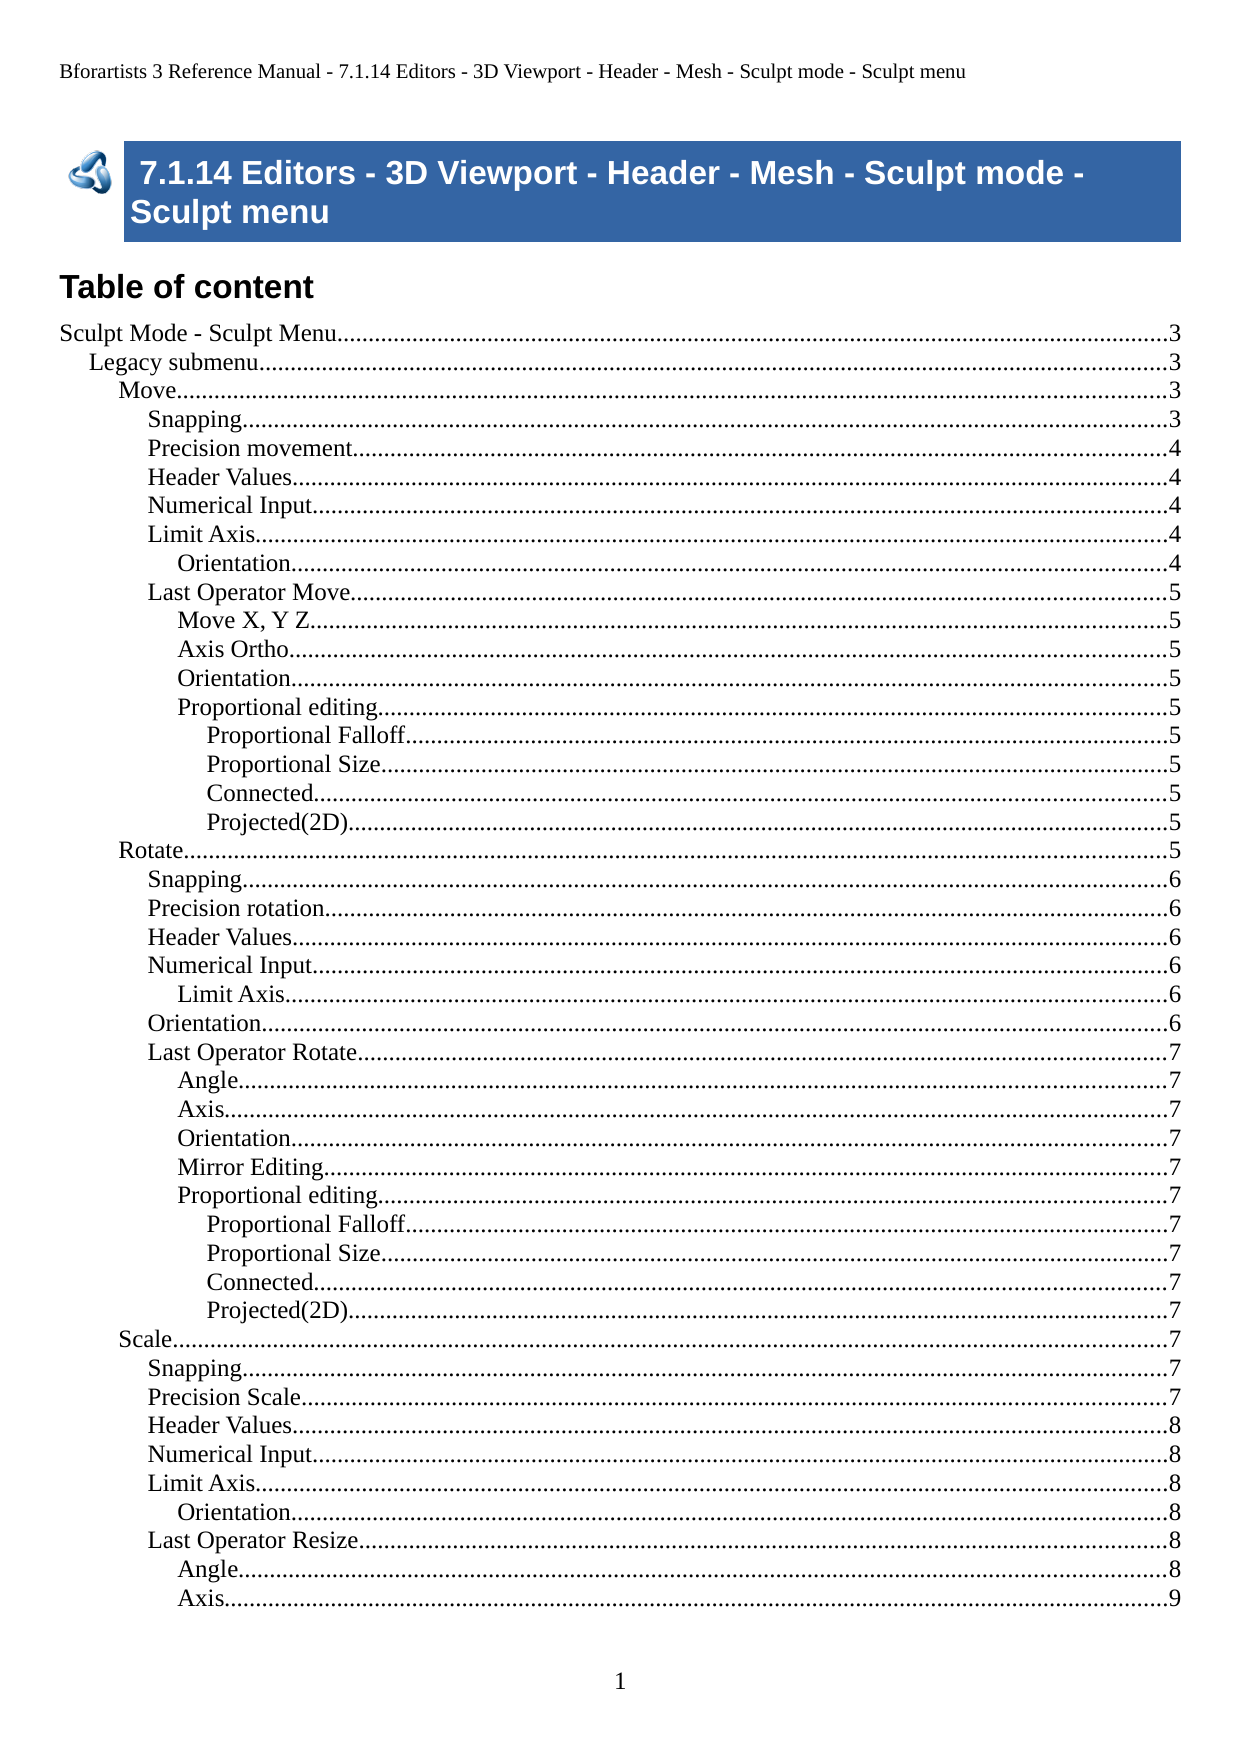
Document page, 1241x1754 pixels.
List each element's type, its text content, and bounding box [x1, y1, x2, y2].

text Sculpt Mode - Sculpt Menu 3 [59, 318, 1181, 347]
table_header 7.1.14 Editors - 3D Viewport - Header - Mesh - Sculpt mode - Sculpt menu [124, 141, 1181, 242]
text Header Values 6 [147, 922, 1181, 950]
text Proportional Size 5 [206, 749, 1181, 778]
text Precision movement 4 [147, 433, 1181, 462]
text Scale 7 [118, 1324, 1181, 1353]
text Axis 7 [177, 1094, 1181, 1123]
text Limit Axis 8 [147, 1468, 1181, 1497]
text Angle 8 [177, 1554, 1181, 1583]
text Axis 9 [177, 1583, 1181, 1612]
text Mirror Editing 7 [177, 1152, 1181, 1180]
text Proportional editing 7 [177, 1180, 1181, 1209]
text Legacy submenu 3 [88, 347, 1181, 375]
text Last Operator Rotate 7 [147, 1037, 1181, 1065]
picture [65, 147, 114, 197]
text Header Values 4 [147, 462, 1181, 490]
text Orientation 4 [177, 548, 1181, 577]
text Last Operator Move 5 [147, 577, 1181, 605]
text Snapping 3 [147, 404, 1181, 433]
text Angle 7 [177, 1065, 1181, 1094]
text Numerical Input 6 [147, 950, 1181, 979]
text Projected(2D) 5 [206, 807, 1181, 835]
text Snapping 6 [147, 864, 1181, 893]
text Projected(2D) 7 [206, 1295, 1181, 1324]
text Precision Scale 7 [147, 1382, 1181, 1410]
text Numerical Input 8 [147, 1439, 1181, 1468]
text Proportional editing 5 [177, 692, 1181, 720]
text Proportional Size 7 [206, 1238, 1181, 1267]
text Proportional Falloff 5 [206, 720, 1181, 749]
text Limit Axis 6 [177, 979, 1181, 1008]
text Proportional Falloff 7 [206, 1209, 1181, 1238]
text Orientation 8 [177, 1497, 1181, 1525]
text Header Values 8 [147, 1410, 1181, 1439]
table_header [59, 141, 124, 242]
text Snapping 7 [147, 1353, 1181, 1382]
text Orientation 6 [147, 1008, 1181, 1037]
text Limit Axis 4 [147, 519, 1181, 548]
text Orientation 5 [177, 663, 1181, 692]
text Last Operator Resize 8 [147, 1525, 1181, 1554]
text Connected 5 [206, 778, 1181, 807]
text Move 3 [118, 375, 1181, 404]
text Numerical Input 4 [147, 490, 1181, 519]
text Orientation 7 [177, 1123, 1181, 1152]
text Move X, Y Z 5 [177, 605, 1181, 634]
text Connected 7 [206, 1267, 1181, 1295]
text Axis Ortho 5 [177, 634, 1181, 663]
text Rotate 5 [118, 835, 1181, 864]
subtitle Table of content [59, 267, 1181, 305]
text Precision rotation 6 [147, 893, 1181, 922]
